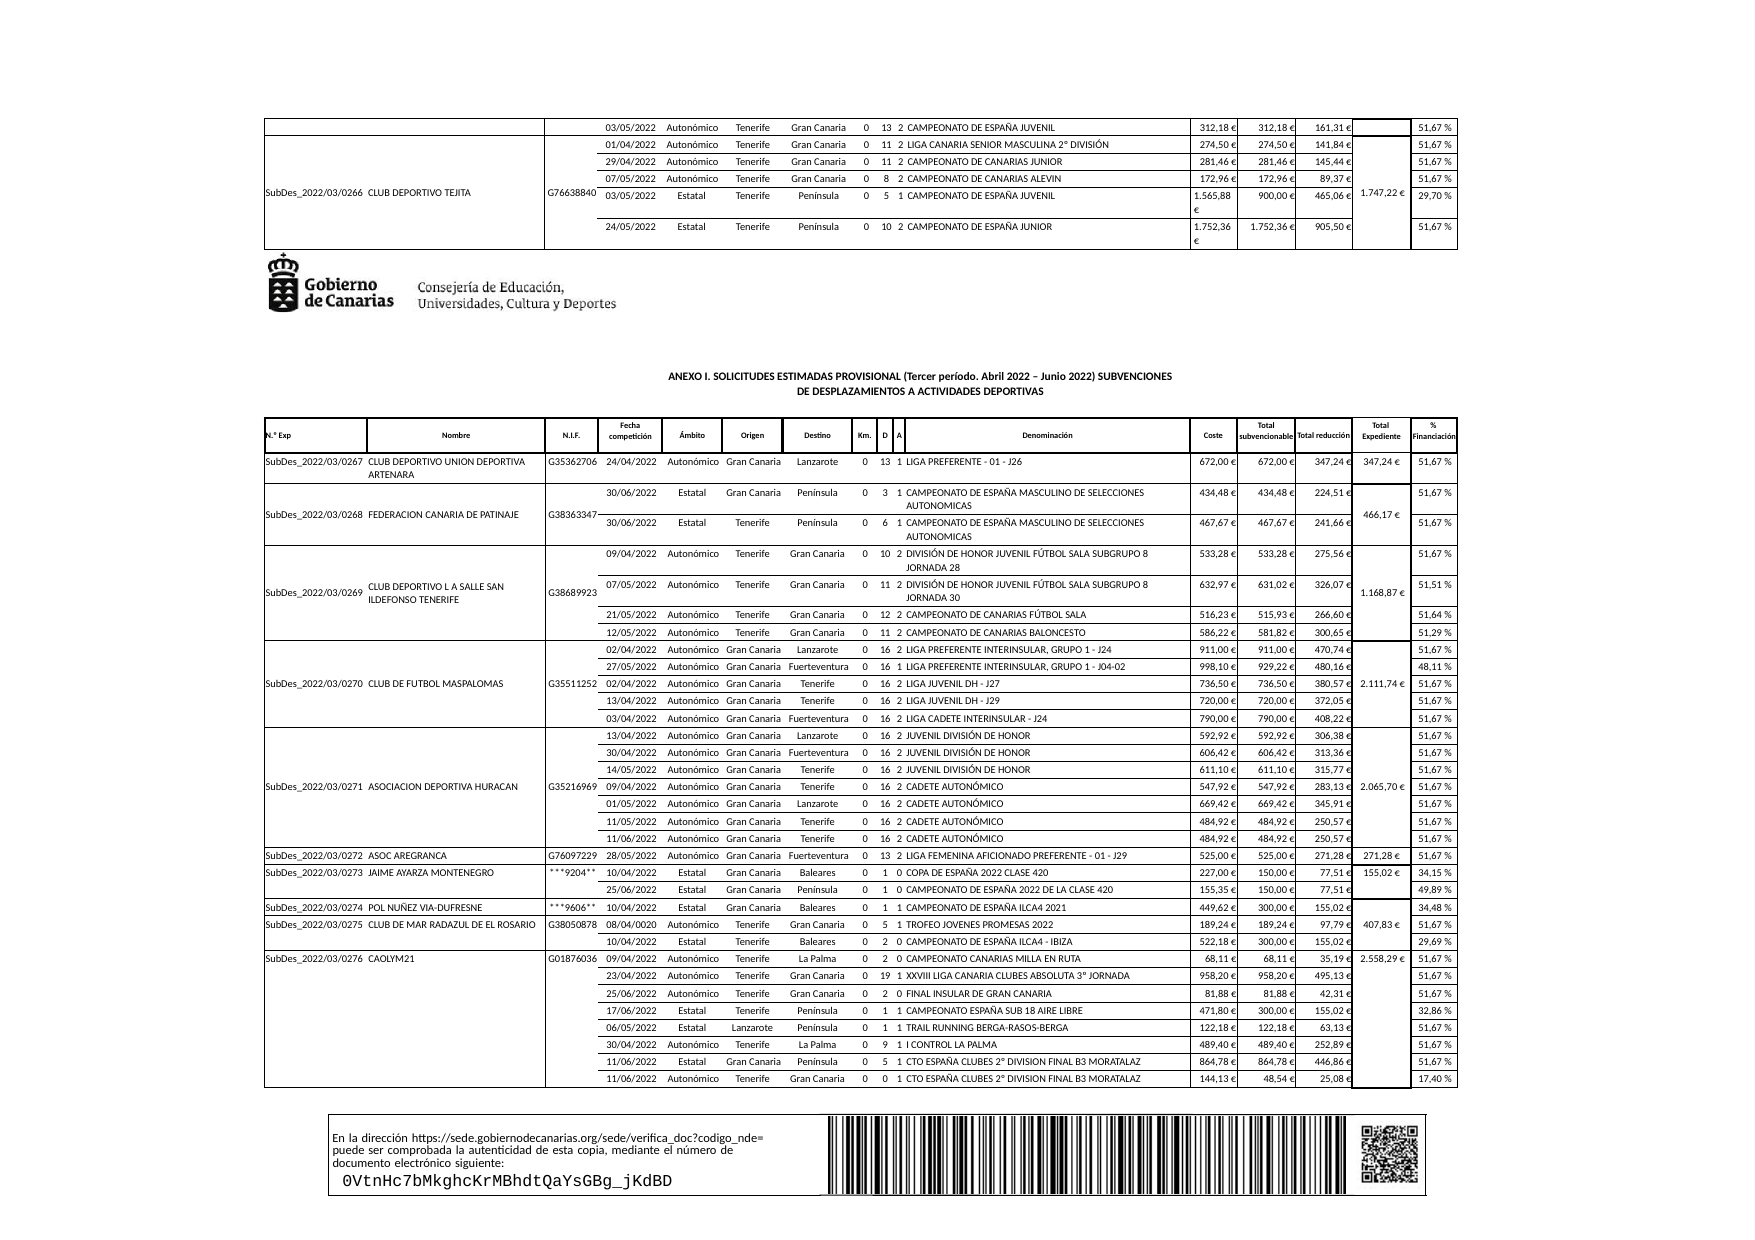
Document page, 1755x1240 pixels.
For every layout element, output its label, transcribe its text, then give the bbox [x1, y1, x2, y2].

table_cell 1.168,87 € [1353, 546, 1410, 640]
table_cell Tenerife [722, 934, 782, 950]
table_cell 0 [852, 659, 877, 675]
table_cell Lanzarote [783, 641, 852, 658]
table_cell 0 [852, 865, 877, 881]
table_cell 312,18 € [1238, 119, 1295, 135]
table_cell Gran Canaria [722, 831, 782, 847]
table_cell 2 [893, 848, 905, 864]
table_cell 2 [893, 796, 905, 812]
table_cell 1.752,36 € [1238, 219, 1295, 248]
table_cell Autonómico [662, 779, 722, 795]
table_cell 51,64 % [1412, 607, 1457, 623]
table_cell Península [784, 219, 853, 248]
table_cell CADETE AUTONÓMICO [905, 779, 1190, 795]
table_cell G01876036 [546, 951, 598, 1087]
table_cell 0 [852, 951, 877, 967]
table_cell 11 [877, 624, 893, 640]
table_cell 6 [877, 515, 893, 544]
table_cell G35511252 [546, 641, 598, 726]
table_cell 51,67 % [1412, 968, 1457, 984]
table_cell 1 [893, 968, 905, 984]
table_cell Fuerteventura [783, 745, 852, 761]
table_cell Gran Canaria [722, 659, 782, 675]
table_cell 1 [893, 899, 905, 915]
table_cell 0 [877, 1071, 893, 1087]
table_cell ASOC AREGRANCA [367, 848, 545, 864]
table_cell 32,86 % [1412, 1003, 1457, 1018]
table_cell CAMPEONATO ESPAÑA SUB 18 AIRE LIBRE [905, 1003, 1190, 1018]
table_cell 30/06/2022 [598, 515, 662, 544]
table_cell FEDERACION CANARIA DE PATINAJE [367, 484, 545, 544]
table_cell 03/05/2022 [597, 188, 661, 218]
table_cell 51,67 % [1412, 676, 1457, 692]
table_cell 51,67 % [1412, 710, 1457, 726]
table_cell 998,10 € [1191, 659, 1237, 675]
table_cell 155,02 € [1296, 1003, 1351, 1018]
table_cell 0 [852, 1054, 877, 1070]
table_cell 0 [852, 624, 877, 640]
table_cell Gran Canaria [784, 154, 853, 170]
table_cell G76097229 [546, 848, 598, 864]
table_cell Autonómico [662, 951, 722, 967]
table_cell 144,13 € [1191, 1071, 1237, 1087]
table_cell 2 [893, 779, 905, 795]
table_cell 446,86 € [1296, 1054, 1351, 1070]
table_cell 16 [877, 779, 893, 795]
table_cell 326,07 € [1296, 576, 1351, 606]
table_cell 632,97 € [1191, 576, 1237, 606]
table_cell 189,24 € [1191, 916, 1237, 933]
table_cell CLUB DEPORTIVO L A SALLE SAN ILDEFONSO TENERIFE [367, 546, 545, 640]
table_cell 16 [877, 796, 893, 812]
table_cell 227,00 € [1191, 865, 1237, 881]
table_cell 12 [877, 607, 893, 623]
table_cell 07/05/2022 [598, 576, 662, 606]
table_cell 0 [852, 899, 877, 915]
table_cell 09/04/2022 [598, 951, 662, 967]
table_cell 480,16 € [1296, 659, 1351, 675]
table_cell Península [783, 515, 852, 544]
table_cell Gran Canaria [722, 710, 782, 726]
table_cell 720,00 € [1238, 693, 1295, 709]
table_cell SubDes_2022/03/0269 [265, 546, 367, 640]
table_cell I CONTROL LA PALMA [905, 1037, 1190, 1053]
table_cell Gran Canaria [722, 745, 782, 761]
table_cell 25,08 € [1296, 1071, 1351, 1087]
table_cell 0 [852, 607, 877, 623]
table_cell Gran Canaria [722, 865, 782, 881]
table_cell 283,13 € [1296, 779, 1351, 795]
table_cell Estatal [662, 484, 722, 514]
table_cell 266,60 € [1296, 607, 1351, 623]
table_cell 0 [852, 916, 877, 933]
table_cell CLUB DEPORTIVO TEJITA [367, 136, 544, 248]
table_cell Autonómico [662, 985, 722, 1001]
table_cell 172,96 € [1238, 171, 1295, 187]
table_cell 0 [852, 779, 877, 795]
table_cell 0 [852, 934, 877, 950]
table_cell Autonómico [662, 762, 722, 778]
table_cell 958,20 € [1191, 968, 1237, 984]
table_cell CAMPEONATO DE ESPAÑA MASCULINO DE SELECCIONES AUTONOMICAS [905, 484, 1190, 514]
table_cell Autonómico [662, 693, 722, 709]
table_cell CAMPEONATO DE ESPAÑA JUVENIL [906, 119, 1190, 135]
table_header Denominación [906, 419, 1189, 452]
table_cell 281,46 € [1191, 154, 1237, 170]
table_cell Autonómico [662, 728, 722, 743]
table_cell 03/04/2022 [598, 710, 662, 726]
table_cell Gran Canaria [783, 546, 852, 575]
table_cell 2 [877, 985, 893, 1001]
table_cell FINAL INSULAR DE GRAN CANARIA [905, 985, 1190, 1001]
table_cell 51,67 % [1412, 916, 1457, 933]
table_cell 25/06/2022 [598, 985, 662, 1001]
table_cell CAMPEONATO DE ESPAÑA ILCA4 2021 [905, 899, 1190, 915]
table_cell 3 [877, 484, 893, 514]
table_cell 27/05/2022 [598, 659, 662, 675]
table_cell 1 [877, 899, 893, 915]
table_cell 2 [893, 728, 905, 743]
table_cell 13/04/2022 [598, 693, 662, 709]
table_cell LIGA PREFERENTE - 01 - J26 [905, 454, 1190, 483]
table_cell CAMPEONATO DE CANARIAS BALONCESTO [905, 624, 1190, 640]
table_cell 1 [893, 515, 905, 544]
table_cell Autonómico [662, 546, 722, 575]
table_cell Gran Canaria [722, 762, 782, 778]
table_cell 2 [893, 676, 905, 692]
table_cell 16 [877, 728, 893, 743]
table_cell 2 [893, 607, 905, 623]
table_cell Tenerife [722, 1003, 782, 1018]
table_cell 13/04/2022 [598, 728, 662, 743]
table_cell Tenerife [722, 576, 782, 606]
table_cell Gran Canaria [722, 693, 782, 709]
table_cell 525,00 € [1238, 848, 1295, 864]
table_cell CADETE AUTONÓMICO [905, 796, 1190, 812]
table_cell SubDes_2022/03/0267 [265, 454, 367, 483]
table_cell 958,20 € [1238, 968, 1295, 984]
table_cell 42,31 € [1296, 985, 1351, 1001]
table_cell 2 [893, 831, 905, 847]
table_cell CAMPEONATO DE ESPAÑA JUNIOR [906, 219, 1190, 248]
table_cell Fuerteventura [783, 659, 852, 675]
table_cell 0 [852, 813, 877, 829]
table_cell 11/06/2022 [598, 1054, 662, 1070]
table_cell 16 [877, 710, 893, 726]
table_cell 380,57 € [1296, 676, 1351, 692]
table_header Total subvencionable [1238, 419, 1294, 452]
table_cell 51,67 % [1412, 515, 1457, 544]
table_cell LIGA PREFERENTE INTERINSULAR, GRUPO 1 - J04-02 [905, 659, 1190, 675]
table_cell 11 [878, 154, 894, 170]
table_cell ASOCIACION DEPORTIVA HURACAN [367, 728, 545, 847]
table_cell 51,67 % [1412, 1054, 1457, 1070]
table_cell 51,67 % [1412, 1037, 1457, 1053]
table_cell 0 [852, 641, 877, 658]
table_cell 2 [894, 119, 906, 135]
table_cell 29/04/2022 [597, 154, 661, 170]
table_cell CAMPEONATO DE CANARIAS FÚTBOL SALA [905, 607, 1190, 623]
table_cell Lanzarote [722, 1020, 782, 1036]
table_cell 2 [894, 154, 906, 170]
table_cell [367, 119, 544, 135]
table_cell Autonómico [662, 607, 722, 623]
table_cell 2 [877, 934, 893, 950]
table_cell 0 [852, 831, 877, 847]
table_cell 0 [852, 762, 877, 778]
table_cell 929,22 € [1238, 659, 1295, 675]
table_cell SubDes_2022/03/0273 [265, 865, 367, 898]
table_cell 1 [893, 659, 905, 675]
table_cell Gran Canaria [722, 676, 782, 692]
table_cell 68,11 € [1191, 951, 1237, 967]
table_cell Gran Canaria [722, 848, 782, 864]
table_cell 281,46 € [1238, 154, 1295, 170]
table_cell Autonómico [662, 576, 722, 606]
table_cell 10/04/2022 [598, 934, 662, 950]
table_cell 250,57 € [1296, 831, 1351, 847]
table_cell 16 [877, 762, 893, 778]
table_cell 2 [893, 576, 905, 606]
table_cell Fuerteventura [783, 710, 852, 726]
table_cell 1.752,36 € [1191, 219, 1237, 248]
table_cell 790,00 € [1191, 710, 1237, 726]
table_cell SubDes_2022/03/0272 [265, 848, 367, 864]
table_cell [1353, 120, 1410, 135]
table_cell 01/05/2022 [598, 796, 662, 812]
table_cell 16 [877, 745, 893, 761]
table_cell 30/04/2022 [598, 1037, 662, 1053]
table_cell JUVENIL DIVISIÓN DE HONOR [905, 728, 1190, 743]
table_cell 10/04/2022 [598, 865, 662, 881]
table_cell 0 [852, 1003, 877, 1018]
table_cell DIVISIÓN DE HONOR JUVENIL FÚTBOL SALA SUBGRUPO 8 JORNADA 28 [905, 546, 1190, 575]
table_cell 0 [893, 882, 905, 898]
table_cell 51,67 % [1412, 951, 1457, 967]
table_cell Autonómico [662, 968, 722, 984]
table_header N.I.F. [546, 419, 597, 452]
table_cell 161,31 € [1296, 119, 1352, 135]
table_cell 51,67 % [1412, 728, 1457, 743]
table_cell Autonómico [662, 796, 722, 812]
table_cell Gran Canaria [784, 119, 853, 135]
table_cell 467,67 € [1191, 515, 1237, 544]
table_cell 484,92 € [1238, 813, 1295, 829]
table_cell 141,84 € [1296, 136, 1352, 153]
table_cell 2 [893, 624, 905, 640]
table_cell Península [783, 1054, 852, 1070]
table_cell 669,42 € [1191, 796, 1237, 812]
table_cell Autonómico [662, 624, 722, 640]
table_cell CADETE AUTONÓMICO [905, 831, 1190, 847]
table_cell 2 [894, 136, 906, 153]
table_cell 0 [852, 1071, 877, 1087]
table_cell 224,51 € [1296, 484, 1351, 514]
table_cell Estatal [662, 515, 722, 544]
table_cell Tenerife [722, 607, 782, 623]
table_cell CAMPEONATO DE ESPAÑA ILCA4 - IBIZA [905, 934, 1190, 950]
table_cell 2 [893, 762, 905, 778]
table_cell 300,00 € [1238, 934, 1295, 950]
table_cell 0 [852, 796, 877, 812]
table_cell CAOLYM21 [367, 951, 545, 1087]
table_cell 155,02 € [1296, 934, 1351, 950]
table_header Destino [784, 419, 851, 452]
table_cell 672,00 € [1238, 454, 1295, 483]
table_cell 606,42 € [1238, 745, 1295, 761]
table_header Coste [1191, 419, 1236, 452]
table_cell 49,89 % [1412, 882, 1457, 898]
table_cell 10 [878, 219, 894, 248]
table_cell 434,48 € [1238, 484, 1295, 514]
table_cell 11 [878, 136, 894, 153]
table_cell 02/04/2022 [598, 676, 662, 692]
table_cell 51,51 % [1412, 576, 1457, 606]
table_cell Autonómico [662, 710, 722, 726]
table_cell POL NUÑEZ VIA-DUFRESNE [367, 899, 545, 915]
table_cell 5 [877, 916, 893, 933]
table_cell Gran Canaria [722, 899, 782, 915]
table_cell 0 [852, 546, 877, 575]
table_cell 51,67 % [1412, 796, 1457, 812]
table_cell 2 [893, 710, 905, 726]
table_cell 51,29 % [1412, 624, 1457, 640]
table_cell LIGA FEMENINA AFICIONADO PREFERENTE - 01 - J29 [905, 848, 1190, 864]
table_cell 51,67 % [1412, 546, 1457, 575]
table_cell 489,40 € [1238, 1037, 1295, 1053]
table_cell 900,00 € [1238, 188, 1295, 218]
table_cell Autonómico [662, 745, 722, 761]
table_cell 77,51 € [1296, 865, 1351, 881]
table_cell 51,67 % [1412, 119, 1457, 135]
table_cell JAIME AYARZA MONTENEGRO [367, 865, 545, 898]
table_cell 24/05/2022 [597, 219, 661, 248]
table_header Origen [723, 419, 781, 452]
table_cell 13 [877, 848, 893, 864]
table_cell 313,36 € [1296, 745, 1351, 761]
table_cell Autonómico [661, 154, 721, 170]
table_cell 592,92 € [1238, 728, 1295, 743]
table_cell 631,02 € [1238, 576, 1295, 606]
table_cell Tenerife [722, 515, 782, 544]
table_cell 611,10 € [1191, 762, 1237, 778]
table_cell 1 [893, 1037, 905, 1053]
table_cell 2 [894, 219, 906, 248]
table_cell 63,13 € [1296, 1020, 1351, 1036]
table_cell CTO ESPAÑA CLUBES 2º DIVISION FINAL B3 MORATALAZ [905, 1071, 1190, 1087]
table_cell LIGA JUVENIL DH - J27 [905, 676, 1190, 692]
table_cell 0 [852, 576, 877, 606]
table_cell Tenerife [783, 762, 852, 778]
table_cell XXVIII LIGA CANARIA CLUBES ABSOLUTA 3º JORNADA [905, 968, 1190, 984]
table_cell Baleares [783, 934, 852, 950]
table_cell Tenerife [721, 154, 784, 170]
table_cell 547,92 € [1191, 779, 1237, 795]
table_cell 672,00 € [1191, 454, 1237, 483]
table_cell 2 [893, 745, 905, 761]
table_cell Autonómico [662, 1037, 722, 1053]
table_cell 1 [893, 1071, 905, 1087]
table_cell JUVENIL DIVISIÓN DE HONOR [905, 762, 1190, 778]
table_cell TRAIL RUNNING BERGA-RASOS-BERGA [905, 1020, 1190, 1036]
table_cell 51,67 % [1412, 693, 1457, 709]
table_cell 08/04/0020 [598, 916, 662, 933]
table_cell 2 [893, 813, 905, 829]
table_cell LIGA PREFERENTE INTERINSULAR, GRUPO 1 - J24 [905, 641, 1190, 658]
table_cell 30/04/2022 [598, 745, 662, 761]
table_cell G35362706 [546, 454, 598, 483]
table_cell 51,67 % [1412, 1020, 1457, 1036]
table_cell Estatal [662, 1020, 722, 1036]
table_cell G38363347 [546, 484, 598, 544]
table_cell 29,69 % [1412, 934, 1457, 950]
table_cell 11/05/2022 [598, 813, 662, 829]
table_cell 911,00 € [1238, 641, 1295, 658]
table_cell 241,66 € [1296, 515, 1351, 544]
table_cell 274,50 € [1238, 136, 1295, 153]
table_cell 533,28 € [1191, 546, 1237, 575]
table_cell 2 [894, 171, 906, 187]
table_cell 2 [893, 693, 905, 709]
table_cell 669,42 € [1238, 796, 1295, 812]
table_cell 0 [852, 693, 877, 709]
table_cell 1 [893, 484, 905, 514]
table_cell SubDes_2022/03/0270 [265, 641, 367, 726]
table_cell 5 [877, 1054, 893, 1070]
table_cell 122,18 € [1191, 1020, 1237, 1036]
table_cell Autonómico [661, 171, 721, 187]
table_cell 01/04/2022 [597, 136, 661, 153]
table_header Total reducción [1296, 419, 1351, 452]
table_cell 16 [877, 831, 893, 847]
table_cell Autonómico [662, 641, 722, 658]
table_cell 34,15 % [1412, 865, 1457, 881]
table_cell 2 [893, 641, 905, 658]
table_cell JUVENIL DIVISIÓN DE HONOR [905, 745, 1190, 761]
table_cell LIGA CADETE INTERINSULAR - J24 [905, 710, 1190, 726]
table_cell 547,92 € [1238, 779, 1295, 795]
table_cell 35,19 € [1296, 951, 1351, 967]
table_cell 271,28 € [1353, 848, 1410, 864]
table_cell 790,00 € [1238, 710, 1295, 726]
table_cell 0 [854, 119, 878, 135]
table_cell 51,67 % [1412, 779, 1457, 795]
table_cell Tenerife [783, 831, 852, 847]
table_cell Autonómico [662, 916, 722, 933]
table_cell 911,00 € [1191, 641, 1237, 658]
table_cell Gran Canaria [784, 171, 853, 187]
table_cell 5 [878, 188, 894, 218]
table_cell Gran Canaria [783, 985, 852, 1001]
table_cell 471,80 € [1191, 1003, 1237, 1018]
table_cell 23/04/2022 [598, 968, 662, 984]
table_cell 81,88 € [1191, 985, 1237, 1001]
table_cell 1 [894, 188, 906, 218]
text ANEXO I. SOLICITUDES ESTIMADAS PROVISIONAL (Tercer período. Abril 2022 – Junio 2022) SUBVENCIONES DE DESPLAZAMIENTOS A ACTIVIDADES DEPORTIVAS [665, 369, 1176, 398]
table_cell SubDes_2022/03/0271 [265, 728, 367, 847]
table_cell 48,54 € [1238, 1071, 1295, 1087]
table_cell Gran Canaria [722, 882, 782, 898]
table_cell 29,70 % [1412, 188, 1457, 218]
table_cell 0 [852, 1037, 877, 1053]
table_cell 312,18 € [1191, 119, 1237, 135]
table_cell 81,88 € [1238, 985, 1295, 1001]
table_cell 345,91 € [1296, 796, 1351, 812]
table_header % Financiación [1412, 419, 1456, 452]
table_cell 24/04/2022 [598, 454, 662, 483]
table_cell CAMPEONATO CANARIAS MILLA EN RUTA [905, 951, 1190, 967]
table_cell 252,89 € [1296, 1037, 1351, 1053]
table_cell 372,05 € [1296, 693, 1351, 709]
table_cell 51,67 % [1412, 154, 1457, 170]
table_cell 250,57 € [1296, 813, 1351, 829]
table_cell 1 [893, 1054, 905, 1070]
table_cell 150,00 € [1238, 882, 1295, 898]
table_cell 467,67 € [1238, 515, 1295, 544]
table_cell Gran Canaria [722, 484, 782, 514]
table_cell 515,93 € [1238, 607, 1295, 623]
table_cell 274,50 € [1191, 136, 1237, 153]
table_cell 0 [852, 515, 877, 544]
table_cell 300,00 € [1238, 899, 1295, 915]
table_cell G38689923 [546, 546, 598, 640]
table_cell 172,96 € [1191, 171, 1237, 187]
table_cell 12/05/2022 [598, 624, 662, 640]
table_cell Estatal [662, 865, 722, 881]
table_cell Gran Canaria [783, 576, 852, 606]
table_cell 1 [893, 916, 905, 933]
table_cell [265, 119, 367, 135]
table_cell 189,24 € [1238, 916, 1295, 933]
table_cell 155,02 € [1296, 899, 1351, 915]
table_cell Tenerife [721, 136, 784, 153]
table_cell 470,74 € [1296, 641, 1351, 658]
table_cell COPA DE ESPAÑA 2022 CLASE 420 [905, 865, 1190, 881]
table_cell SubDes_2022/03/0268 [265, 484, 367, 544]
table_cell Península [783, 1020, 852, 1036]
table_cell CAMPEONATO DE CANARIAS JUNIOR [906, 154, 1190, 170]
table_cell Gran Canaria [783, 1071, 852, 1087]
table_cell La Palma [783, 1037, 852, 1053]
table_cell Autonómico [661, 119, 721, 135]
table_cell 13 [878, 119, 894, 135]
table_cell 495,13 € [1296, 968, 1351, 984]
table_cell 07/05/2022 [597, 171, 661, 187]
table_cell 2.111,74 € [1353, 642, 1410, 726]
table_cell 155,02 € [1353, 866, 1410, 898]
table_cell 2 [877, 951, 893, 967]
table_cell 0 [893, 934, 905, 950]
table_cell 300,65 € [1296, 624, 1351, 640]
table_header N.º Exp [266, 419, 366, 452]
table_cell 1.565,88 € [1191, 188, 1237, 218]
table_cell 0 [852, 484, 877, 514]
table_cell 525,00 € [1191, 848, 1237, 864]
table_cell 51,67 % [1412, 985, 1457, 1001]
table_cell Gran Canaria [722, 779, 782, 795]
table_cell 16 [877, 813, 893, 829]
table_cell 736,50 € [1238, 676, 1295, 692]
table_cell 14/05/2022 [598, 762, 662, 778]
table_cell 306,38 € [1296, 728, 1351, 743]
table_cell Autonómico [662, 454, 722, 483]
table_cell 0 [854, 219, 878, 248]
table_cell 1 [877, 882, 893, 898]
table_cell 2.558,29 € [1353, 951, 1410, 1087]
table_cell Gran Canaria [783, 968, 852, 984]
table_cell Estatal [662, 1003, 722, 1018]
table_cell SubDes_2022/03/0276 [265, 951, 367, 1087]
table_cell 51,67 % [1412, 813, 1457, 829]
table_cell 11/06/2022 [598, 1071, 662, 1087]
table_cell 51,67 % [1412, 641, 1457, 658]
table_cell 0 [893, 865, 905, 881]
table_cell 1.747,22 € [1353, 137, 1410, 248]
table_cell CAMPEONATO DE ESPAÑA 2022 DE LA CLASE 420 [905, 882, 1190, 898]
table_cell 466,17 € [1353, 485, 1410, 544]
table_cell 720,00 € [1191, 693, 1237, 709]
table_header Fecha competición [599, 419, 661, 452]
table_cell Península [784, 188, 853, 218]
table_cell 16 [877, 676, 893, 692]
table_cell 0 [852, 882, 877, 898]
table_cell G76638840 [545, 136, 597, 248]
table_cell 34,48 % [1412, 899, 1457, 915]
table_cell 51,67 % [1412, 484, 1457, 514]
table_cell CAMPEONATO DE ESPAÑA JUVENIL [906, 188, 1190, 218]
table_cell SubDes_2022/03/0274 [265, 899, 367, 915]
table_cell Estatal [661, 219, 721, 248]
table_cell 0 [852, 985, 877, 1001]
table_cell 489,40 € [1191, 1037, 1237, 1053]
table_cell 0 [854, 154, 878, 170]
table_cell TROFEO JOVENES PROMESAS 2022 [905, 916, 1190, 933]
table_cell 155,35 € [1191, 882, 1237, 898]
table_header A [894, 419, 904, 452]
table_cell 03/05/2022 [597, 119, 661, 135]
table_header D [878, 419, 892, 452]
table_cell Estatal [662, 882, 722, 898]
table_cell Gran Canaria [722, 796, 782, 812]
table_cell 275,56 € [1296, 546, 1351, 575]
table_cell 25/06/2022 [598, 882, 662, 898]
table_cell Gran Canaria [783, 607, 852, 623]
table_cell 581,82 € [1238, 624, 1295, 640]
table_cell 271,28 € [1296, 848, 1351, 864]
table_cell CAMPEONATO DE ESPAÑA MASCULINO DE SELECCIONES AUTONOMICAS [905, 515, 1190, 544]
table_cell 0 [852, 968, 877, 984]
table_cell 97,79 € [1296, 916, 1351, 933]
table_cell 1 [877, 1003, 893, 1018]
table_cell 09/04/2022 [598, 546, 662, 575]
table_cell 0 [854, 136, 878, 153]
table_cell 48,11 % [1412, 659, 1457, 675]
table_cell 51,67 % [1412, 762, 1457, 778]
table_cell 407,83 € [1353, 900, 1410, 950]
table_cell 484,92 € [1238, 831, 1295, 847]
table_cell Gran Canaria [722, 641, 782, 658]
table_cell 51,67 % [1412, 219, 1457, 248]
table_cell Autonómico [662, 676, 722, 692]
table_cell 19 [877, 968, 893, 984]
table_cell Autonómico [662, 813, 722, 829]
table_cell 0 [852, 728, 877, 743]
table_cell Tenerife [721, 219, 784, 248]
table_cell 347,24 € [1296, 454, 1351, 483]
table_cell Estatal [662, 934, 722, 950]
table_cell 0 [852, 454, 877, 483]
table_cell 10/04/2022 [598, 899, 662, 915]
table_cell 51,67 % [1412, 848, 1457, 864]
table_cell Autonómico [662, 659, 722, 675]
table_cell Autonómico [662, 1071, 722, 1087]
table_cell 16 [877, 659, 893, 675]
table_cell 8 [878, 171, 894, 187]
table_cell 1 [893, 454, 905, 483]
table_cell 0 [852, 745, 877, 761]
table_cell 516,23 € [1191, 607, 1237, 623]
table_cell CAMPEONATO DE CANARIAS ALEVIN [906, 171, 1190, 187]
table_cell 16 [877, 693, 893, 709]
table_cell 592,92 € [1191, 728, 1237, 743]
table_cell Tenerife [721, 119, 784, 135]
table_cell Península [783, 1003, 852, 1018]
table_cell 0 [854, 188, 878, 218]
table_cell Estatal [662, 1054, 722, 1070]
table_cell Autonómico [661, 136, 721, 153]
table_cell 864,78 € [1238, 1054, 1295, 1070]
table_cell 51,67 % [1412, 171, 1457, 187]
table_cell 9 [877, 1037, 893, 1053]
table_cell 10 [877, 546, 893, 575]
table_cell CLUB DEPORTIVO UNION DEPORTIVA ARTENARA [367, 454, 545, 483]
table_cell 905,50 € [1296, 219, 1352, 248]
table_cell Gran Canaria [722, 728, 782, 743]
table_cell Península [783, 484, 852, 514]
table_cell SubDes_2022/03/0266 [265, 136, 367, 248]
table_cell Lanzarote [783, 796, 852, 812]
table_cell 864,78 € [1191, 1054, 1237, 1070]
table_cell 89,37 € [1296, 171, 1352, 187]
table_cell LIGA CANARIA SENIOR MASCULINA 2º DIVISIÓN [906, 136, 1190, 153]
table_cell 434,48 € [1191, 484, 1237, 514]
table_cell 51,67 % [1412, 831, 1457, 847]
table_cell 2.065,70 € [1353, 728, 1410, 847]
table_cell 145,44 € [1296, 154, 1352, 170]
table_cell Tenerife [722, 1071, 782, 1087]
table_cell 736,50 € [1191, 676, 1237, 692]
table_cell Tenerife [722, 916, 782, 933]
table_cell 1 [877, 865, 893, 881]
table_cell 11 [877, 576, 893, 606]
table_cell Tenerife [721, 171, 784, 187]
table_cell 51,67 % [1412, 745, 1457, 761]
table_cell La Palma [783, 951, 852, 967]
table_cell Tenerife [722, 1037, 782, 1053]
table_cell Baleares [783, 865, 852, 881]
table_cell 09/04/2022 [598, 779, 662, 795]
table_header Ámbito [663, 419, 721, 452]
table_cell Fuerteventura [783, 848, 852, 864]
table_cell Baleares [783, 899, 852, 915]
table_header Km. [853, 419, 876, 452]
table_cell 122,18 € [1238, 1020, 1295, 1036]
table_cell 51,67 % [1412, 136, 1457, 153]
table_cell Gran Canaria [783, 624, 852, 640]
table_cell ***9204** [546, 865, 598, 898]
table_cell 484,92 € [1191, 813, 1237, 829]
table_cell 21/05/2022 [598, 607, 662, 623]
table_cell Gran Canaria [722, 813, 782, 829]
table_cell Lanzarote [783, 728, 852, 743]
table_cell 0 [854, 171, 878, 187]
table_cell CLUB DE FUTBOL MASPALOMAS [367, 641, 545, 726]
table_cell 51,67 % [1412, 454, 1457, 483]
table_cell Estatal [662, 899, 722, 915]
table_cell G38050878 [546, 916, 598, 950]
table_cell 2 [893, 546, 905, 575]
table_cell 1 [893, 1020, 905, 1036]
table_cell 408,22 € [1296, 710, 1351, 726]
table_cell 02/04/2022 [598, 641, 662, 658]
table_cell 1 [893, 1003, 905, 1018]
table_cell 13 [877, 454, 893, 483]
table_cell CLUB DE MAR RADAZUL DE EL ROSARIO [367, 916, 545, 950]
table_cell Tenerife [722, 951, 782, 967]
table_cell 300,00 € [1238, 1003, 1295, 1018]
table_cell 315,77 € [1296, 762, 1351, 778]
table_cell 11/06/2022 [598, 831, 662, 847]
table_cell Tenerife [722, 985, 782, 1001]
table_cell 68,11 € [1238, 951, 1295, 967]
table_cell Tenerife [722, 624, 782, 640]
table_cell Tenerife [722, 546, 782, 575]
table_cell Tenerife [721, 188, 784, 218]
table_cell 533,28 € [1238, 546, 1295, 575]
table_cell Gran Canaria [722, 1054, 782, 1070]
table_cell 150,00 € [1238, 865, 1295, 881]
table_cell 77,51 € [1296, 882, 1351, 898]
table_cell 16 [877, 641, 893, 658]
table_cell Gran Canaria [784, 136, 853, 153]
table_cell Tenerife [722, 968, 782, 984]
table_cell 484,92 € [1191, 831, 1237, 847]
table_cell 449,62 € [1191, 899, 1237, 915]
table_cell 17,40 % [1412, 1071, 1457, 1087]
table_cell 06/05/2022 [598, 1020, 662, 1036]
table_header Nombre [368, 419, 544, 452]
table_cell Tenerife [783, 779, 852, 795]
table_cell Estatal [661, 188, 721, 218]
table_cell DIVISIÓN DE HONOR JUVENIL FÚTBOL SALA SUBGRUPO 8 JORNADA 30 [905, 576, 1190, 606]
table_cell 28/05/2022 [598, 848, 662, 864]
table_cell 606,42 € [1191, 745, 1237, 761]
table_cell 30/06/2022 [598, 484, 662, 514]
table_cell Península [783, 882, 852, 898]
table_cell SubDes_2022/03/0275 [265, 916, 367, 950]
table_cell Tenerife [783, 676, 852, 692]
table_cell 17/06/2022 [598, 1003, 662, 1018]
table_cell 0 [852, 1020, 877, 1036]
table_cell 611,10 € [1238, 762, 1295, 778]
table_cell Tenerife [783, 693, 852, 709]
table_cell 465,06 € [1296, 188, 1352, 218]
table_cell [545, 119, 597, 135]
table_cell 1 [877, 1020, 893, 1036]
table_cell CTO ESPAÑA CLUBES 2º DIVISION FINAL B3 MORATALAZ [905, 1054, 1190, 1070]
table_cell Gran Canaria [722, 454, 782, 483]
table_cell G35216969 [546, 728, 598, 847]
table_header Total Expediente [1353, 418, 1410, 452]
table_cell ***9606** [546, 899, 598, 915]
table_cell 0 [893, 951, 905, 967]
table_cell 586,22 € [1191, 624, 1237, 640]
table_cell 0 [852, 676, 877, 692]
table_cell 522,18 € [1191, 934, 1237, 950]
table_cell 347,24 € [1353, 453, 1410, 483]
table_cell 0 [852, 848, 877, 864]
table_cell 0 [893, 985, 905, 1001]
table_cell Lanzarote [783, 454, 852, 483]
table_cell Autonómico [662, 831, 722, 847]
table_cell LIGA JUVENIL DH - J29 [905, 693, 1190, 709]
table_cell CADETE AUTONÓMICO [905, 813, 1190, 829]
table_cell Gran Canaria [783, 916, 852, 933]
table_cell Autonómico [662, 848, 722, 864]
table_cell Tenerife [783, 813, 852, 829]
table_cell 0 [852, 710, 877, 726]
